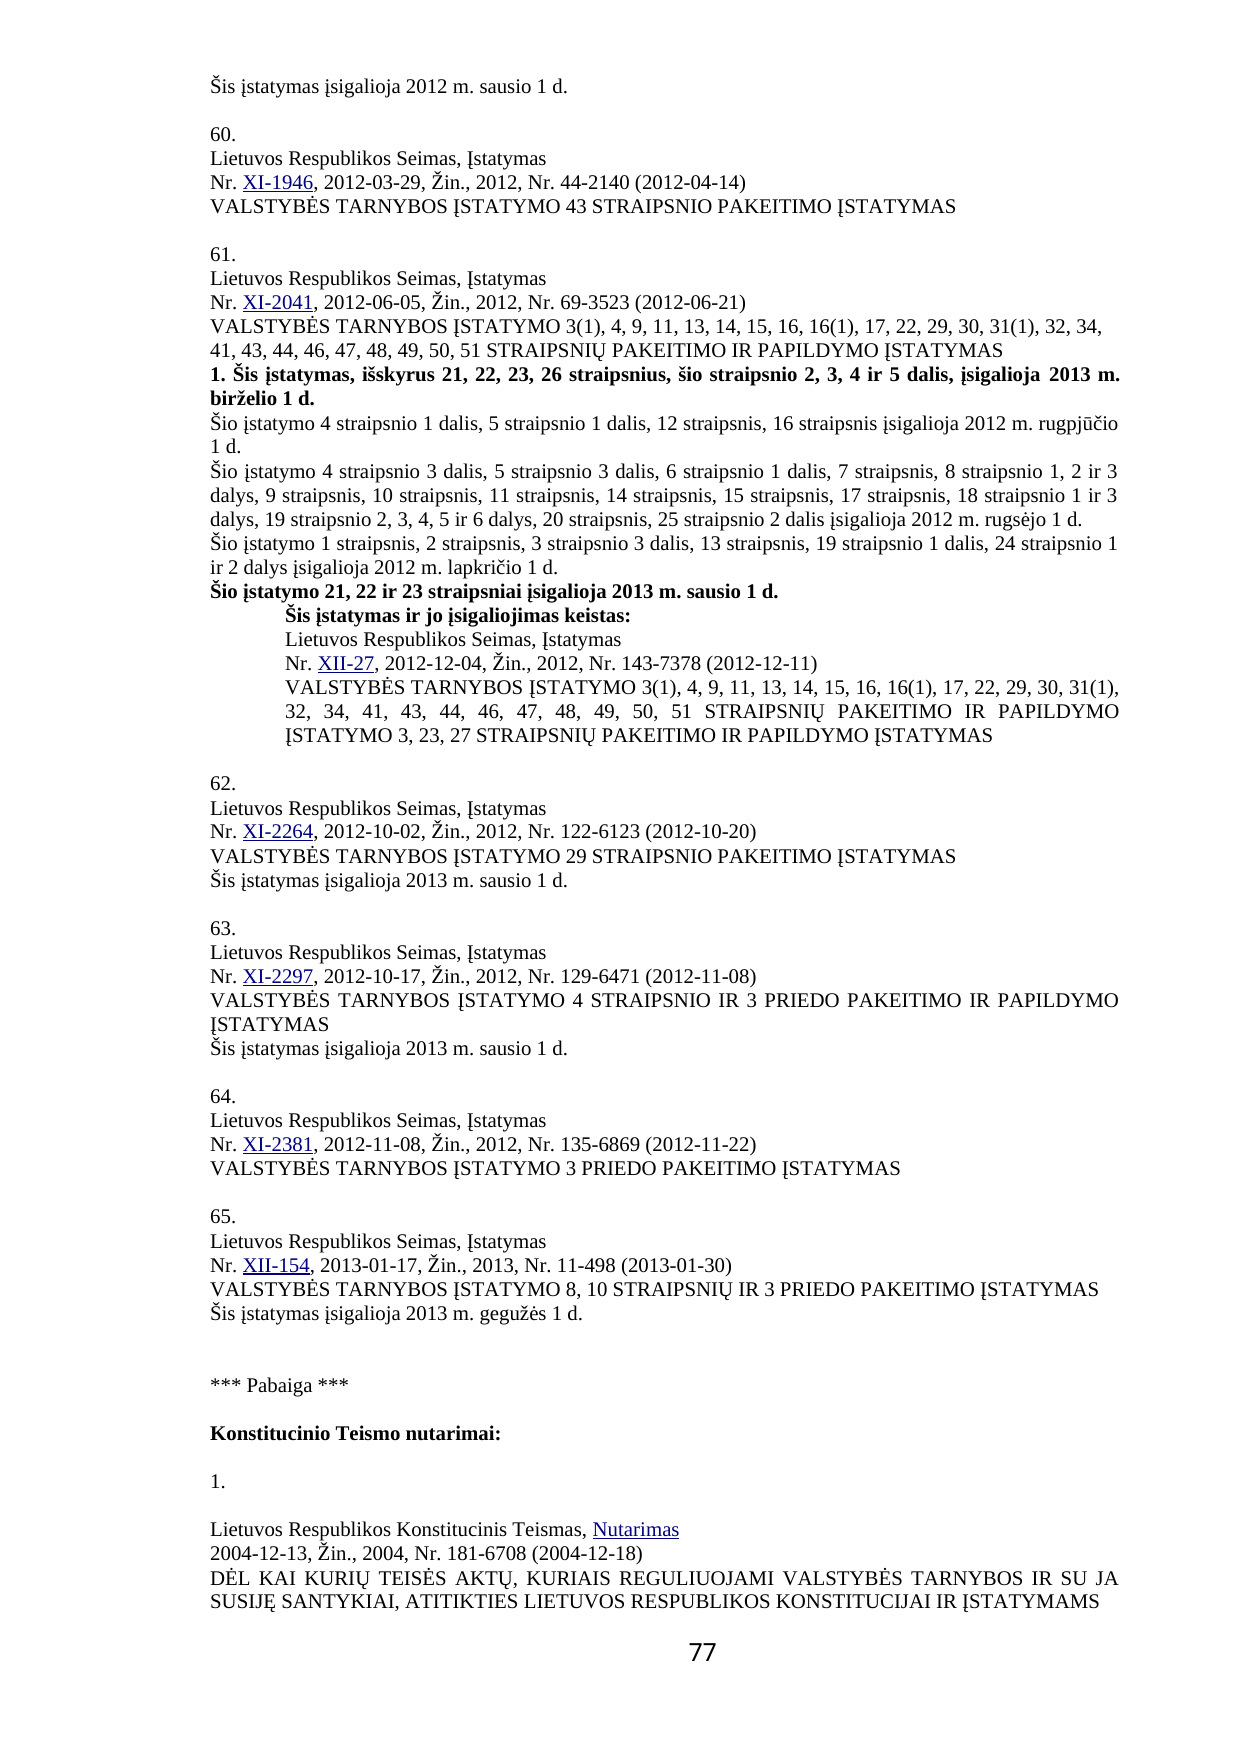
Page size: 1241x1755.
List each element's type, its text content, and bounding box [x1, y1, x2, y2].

text DĖL KAI KURIŲ TEISĖS AKTŲ, KURIAIS REGULIUOJAMI VALSTYBĖS TARNYBOS IR SU JA SUSIJĘ SANTYKIAI, ATITIKTIES LIETUVOS RESPUBLIKOS KONSTITUCIJAI IR ĮSTATYMAMS [210, 1565, 1120, 1613]
text Šio įstatymo 4 straipsnio 3 dalis, 5 straipsnio 3 dalis, 6 straipsnio 1 dalis, 7 straipsnis, 8 straipsnio 1, 2 ir 3 dalys, 9 straipsnis, 10 straipsnis, 11 straipsnis, 14 straipsnis, 15 straipsnis, 17 straipsnis, 18 straipsnio 1 ir 3 dalys, 19 straipsnio 2, 3, 4, 5 ir 6 dalys, 20 straipsnis, 25 straipsnio 2 dalis įsigalioja 2012 m. rugsėjo 1 d. [210, 458, 1120, 531]
text Nr. XII-154, 2013-01-17, Žin., 2013, Nr. 11-498 (2013-01-30) [210, 1253, 1120, 1277]
text Lietuvos Respublikos Seimas, Įstatymas [210, 1228, 1120, 1253]
text Šis įstatymas įsigalioja 2013 m. sausio 1 d. [210, 868, 1120, 892]
text Lietuvos Respublikos Seimas, Įstatymas [210, 146, 1120, 170]
text 64. [210, 1084, 1120, 1108]
text Nr. XI-2041, 2012-06-05, Žin., 2012, Nr. 69-3523 (2012-06-21) [210, 290, 1120, 314]
text Lietuvos Respublikos Seimas, Įstatymas [210, 940, 1120, 964]
text Lietuvos Respublikos Konstitucinis Teismas, Nutarimas [210, 1517, 1120, 1541]
text VALSTYBĖS TARNYBOS ĮSTATYMO 3 PRIEDO PAKEITIMO ĮSTATYMAS [210, 1156, 1120, 1180]
text Konstitucinio Teismo nutarimai: [210, 1421, 1120, 1445]
text VALSTYBĖS TARNYBOS ĮSTATYMO 8, 10 STRAIPSNIŲ IR 3 PRIEDO PAKEITIMO ĮSTATYMAS [210, 1277, 1120, 1301]
text VALSTYBĖS TARNYBOS ĮSTATYMO 29 STRAIPSNIO PAKEITIMO ĮSTATYMAS [210, 843, 1120, 868]
text Nr. XI-1946, 2012-03-29, Žin., 2012, Nr. 44-2140 (2012-04-14) [210, 170, 1120, 194]
list Šis įstatymas įsigalioja 2013 m. gegužės 1 d. [210, 1301, 1120, 1325]
text Nr. XI-2297, 2012-10-17, Žin., 2012, Nr. 129-6471 (2012-11-08) [210, 964, 1120, 988]
text VALSTYBĖS TARNYBOS ĮSTATYMO 43 STRAIPSNIO PAKEITIMO ĮSTATYMAS [210, 194, 1120, 218]
text 1. Šis įstatymas, išskyrus 21, 22, 23, 26 straipsnius, šio straipsnio 2, 3, 4 ir 5 dalis, įsigalioja 2013 m. birželio 1 d. [210, 362, 1120, 410]
text 63. [210, 916, 1120, 940]
text Lietuvos Respublikos Seimas, Įstatymas [210, 1108, 1120, 1132]
text VALSTYBĖS TARNYBOS ĮSTATYMO 3(1), 4, 9, 11, 13, 14, 15, 16, 16(1), 17, 22, 29, 30, 31(1), 32, 34, 41, 43, 44, 46, 47, 48, 49, 50, 51 STRAIPSNIŲ PAKEITIMO IR PAPILDYMO ĮSTATYMAS [210, 314, 1120, 362]
text Šis įstatymas įsigalioja 2013 m. sausio 1 d. [210, 1036, 1120, 1060]
text 60. [210, 122, 1120, 146]
text *** Pabaiga *** [210, 1373, 1120, 1397]
text 62. [210, 771, 1120, 795]
text Šio įstatymo 1 straipsnis, 2 straipsnis, 3 straipsnio 3 dalis, 13 straipsnis, 19 straipsnio 1 dalis, 24 straipsnio 1 ir 2 dalys įsigalioja 2012 m. lapkričio 1 d. [210, 531, 1120, 579]
text VALSTYBĖS TARNYBOS ĮSTATYMO 3(1), 4, 9, 11, 13, 14, 15, 16, 16(1), 17, 22, 29, 30, 31(1), 32, 34, 41, 43, 44, 46, 47, 48, 49, 50, 51 STRAIPSNIŲ PAKEITIMO IR PAPILDYMO ĮSTATYMO 3, 23, 27 STRAIPSNIŲ PAKEITIMO IR PAPILDYMO ĮSTATYMAS [285, 675, 1120, 747]
text Lietuvos Respublikos Seimas, Įstatymas [210, 795, 1120, 819]
text Lietuvos Respublikos Seimas, Įstatymas [210, 266, 1120, 290]
text VALSTYBĖS TARNYBOS ĮSTATYMO 4 STRAIPSNIO IR 3 PRIEDO PAKEITIMO IR PAPILDYMO ĮSTATYMAS [210, 988, 1120, 1036]
text 2004-12-13, Žin., 2004, Nr. 181-6708 (2004-12-18) [210, 1541, 1120, 1565]
text Nr. XII-27, 2012-12-04, Žin., 2012, Nr. 143-7378 (2012-12-11) [210, 651, 1120, 675]
text Nr. XI-2381, 2012-11-08, Žin., 2012, Nr. 135-6869 (2012-11-22) [210, 1132, 1120, 1156]
text 65. [210, 1204, 1120, 1228]
text Šis įstatymas ir jo įsigaliojimas keistas: [210, 603, 1120, 627]
text Šio įstatymo 4 straipsnio 1 dalis, 5 straipsnio 1 dalis, 12 straipsnis, 16 straipsnis įsigalioja 2012 m. rugpjūčio 1 d. [210, 410, 1120, 458]
text Lietuvos Respublikos Seimas, Įstatymas [210, 627, 1120, 651]
text Šio įstatymo 21, 22 ir 23 straipsniai įsigalioja 2013 m. sausio 1 d. [210, 579, 1120, 603]
text 61. [210, 242, 1120, 266]
text 1. [210, 1469, 1120, 1493]
text Šis įstatymas įsigalioja 2012 m. sausio 1 d. [210, 73, 1120, 98]
text Nr. XI-2264, 2012-10-02, Žin., 2012, Nr. 122-6123 (2012-10-20) [210, 819, 1120, 843]
